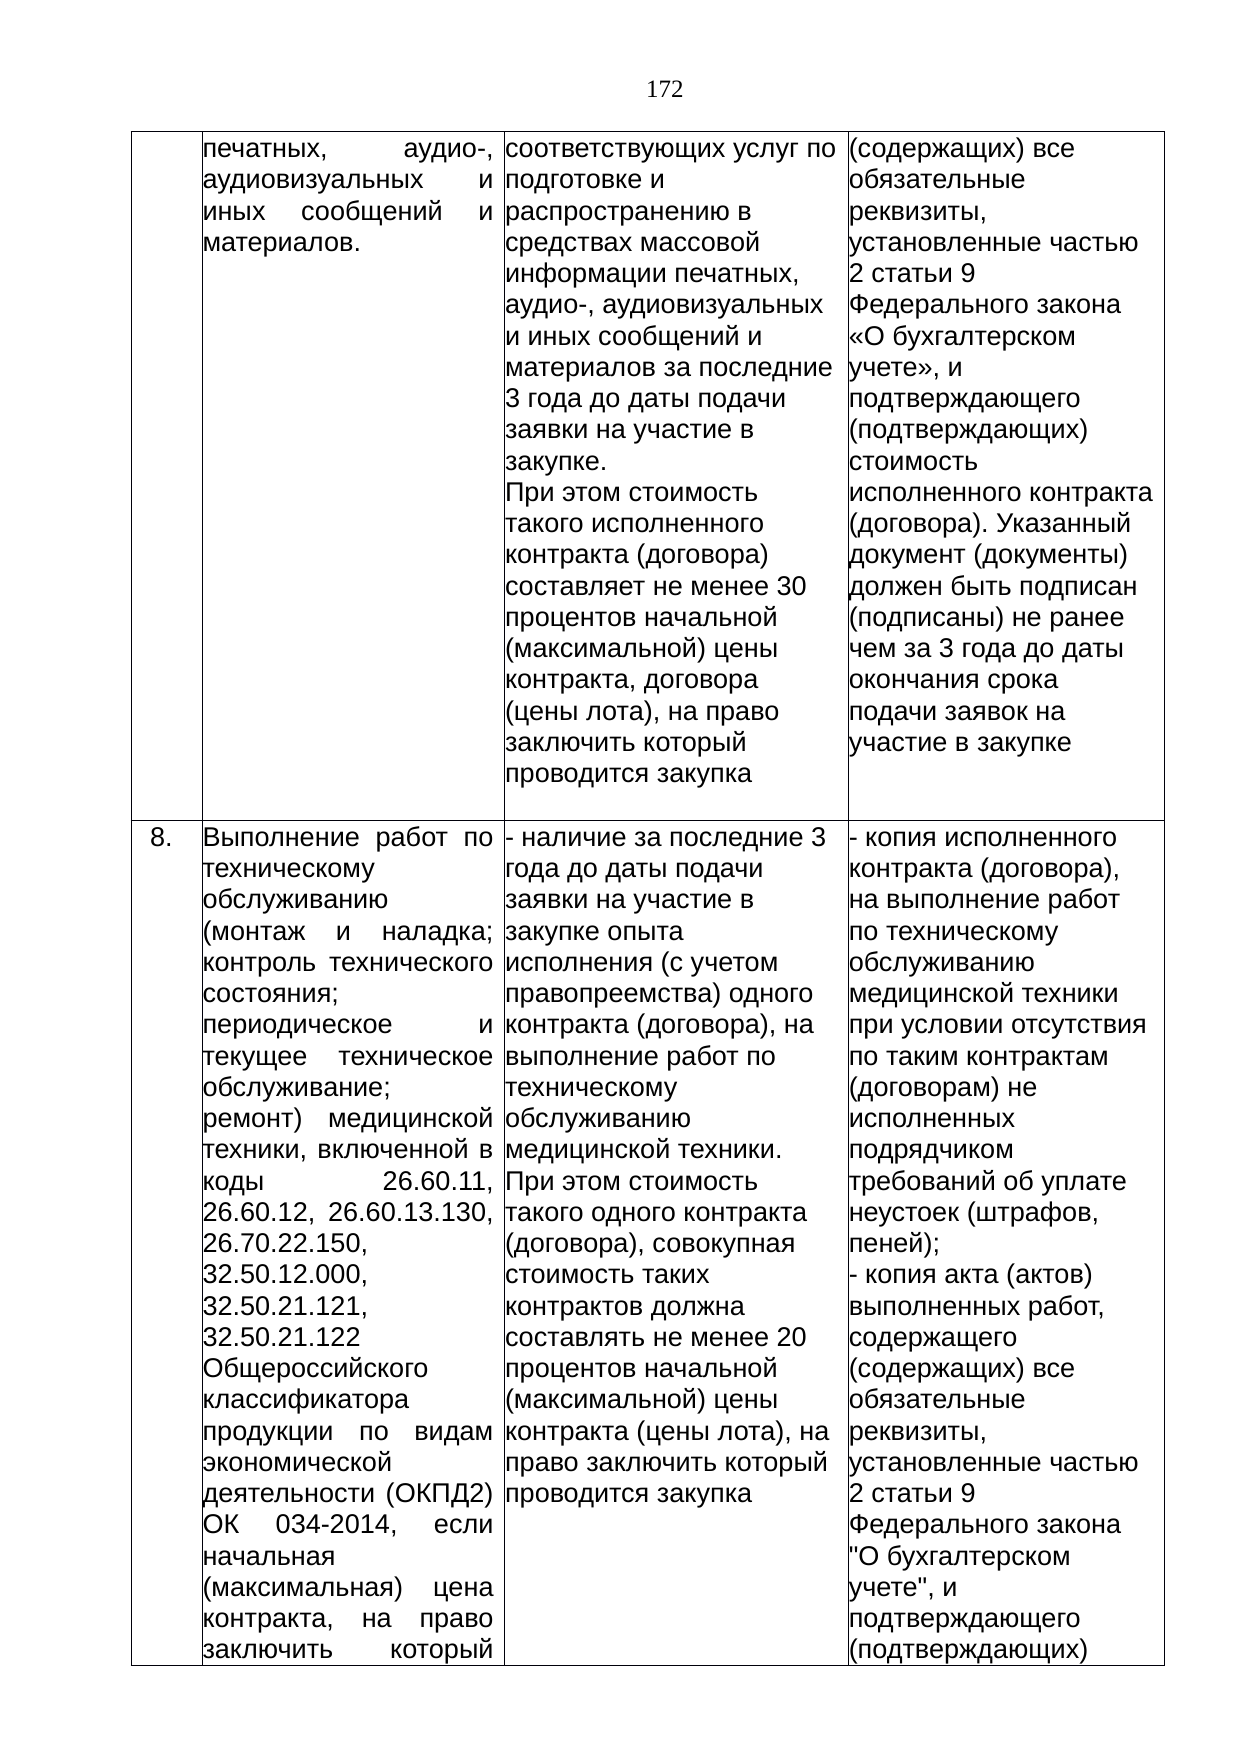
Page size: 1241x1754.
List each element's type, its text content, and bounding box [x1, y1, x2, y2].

table_cell (содержащих) все обязательные реквизиты, установленные частью 2 статьи 9 Федерального закона «О бухгалтерском учете», и подтверждающего (подтверждающих) стоимость исполненного контракта (договора). Указанный документ (документы) должен быть подписан (подписаны) не ранее чем за 3 года до даты окончания срока подачи заявок на участие в закупке [849, 132, 1164, 820]
table_cell [132, 132, 202, 820]
table_cell 8. [132, 821, 202, 1664]
table_cell - копия исполненного контракта (договора), на выполнение работ по техническому обслуживанию медицинской техники при условии отсутствия по таким контрактам (договорам) не исполненных подрядчиком требований об уплате неустоек (штрафов, пеней); - копия акта (актов) выполненных работ, содержащего (содержащих) все обязательные реквизиты, установленные частью 2 статьи 9 Федерального закона "О бухгалтерском учете", и подтверждающего (подтверждающих) [849, 821, 1164, 1664]
table_cell печатных, аудио-, аудиовизуальных и иных сообщений и материалов. [203, 132, 504, 820]
table_cell Выполнение работ по техническому обслуживанию (монтаж и наладка; контроль технического состояния; периодическое и текущее техническое обслуживание; ремонт) медицинской техники, включенной в коды 26.60.11, 26.60.12, 26.60.13.130, 26.70.22.150, 32.50.12.000, 32.50.21.121, 32.50.21.122 Общероссийского классификатора продукции по видам экономической деятельности (ОКПД2) ОК 034-2014, если начальная (максимальная) цена контракта, на право заключить который [203, 821, 504, 1664]
table_cell соответствующих услуг по подготовке и распространению в средствах массовой информации печатных, аудио-, аудиовизуальных и иных сообщений и материалов за последние 3 года до даты подачи заявки на участие в закупке. При этом стоимость такого исполненного контракта (договора) составляет не менее 30 процентов начальной (максимальной) цены контракта, договора (цены лота), на право заключить который проводится закупка [505, 132, 848, 820]
table_cell - наличие за последние 3 года до даты подачи заявки на участие в закупке опыта исполнения (с учетом правопреемства) одного контракта (договора), на выполнение работ по техническому обслуживанию медицинской техники. При этом стоимость такого одного контракта (договора), совокупная стоимость таких контрактов должна составлять не менее 20 процентов начальной (максимальной) цены контракта (цены лота), на право заключить который проводится закупка [505, 821, 848, 1664]
